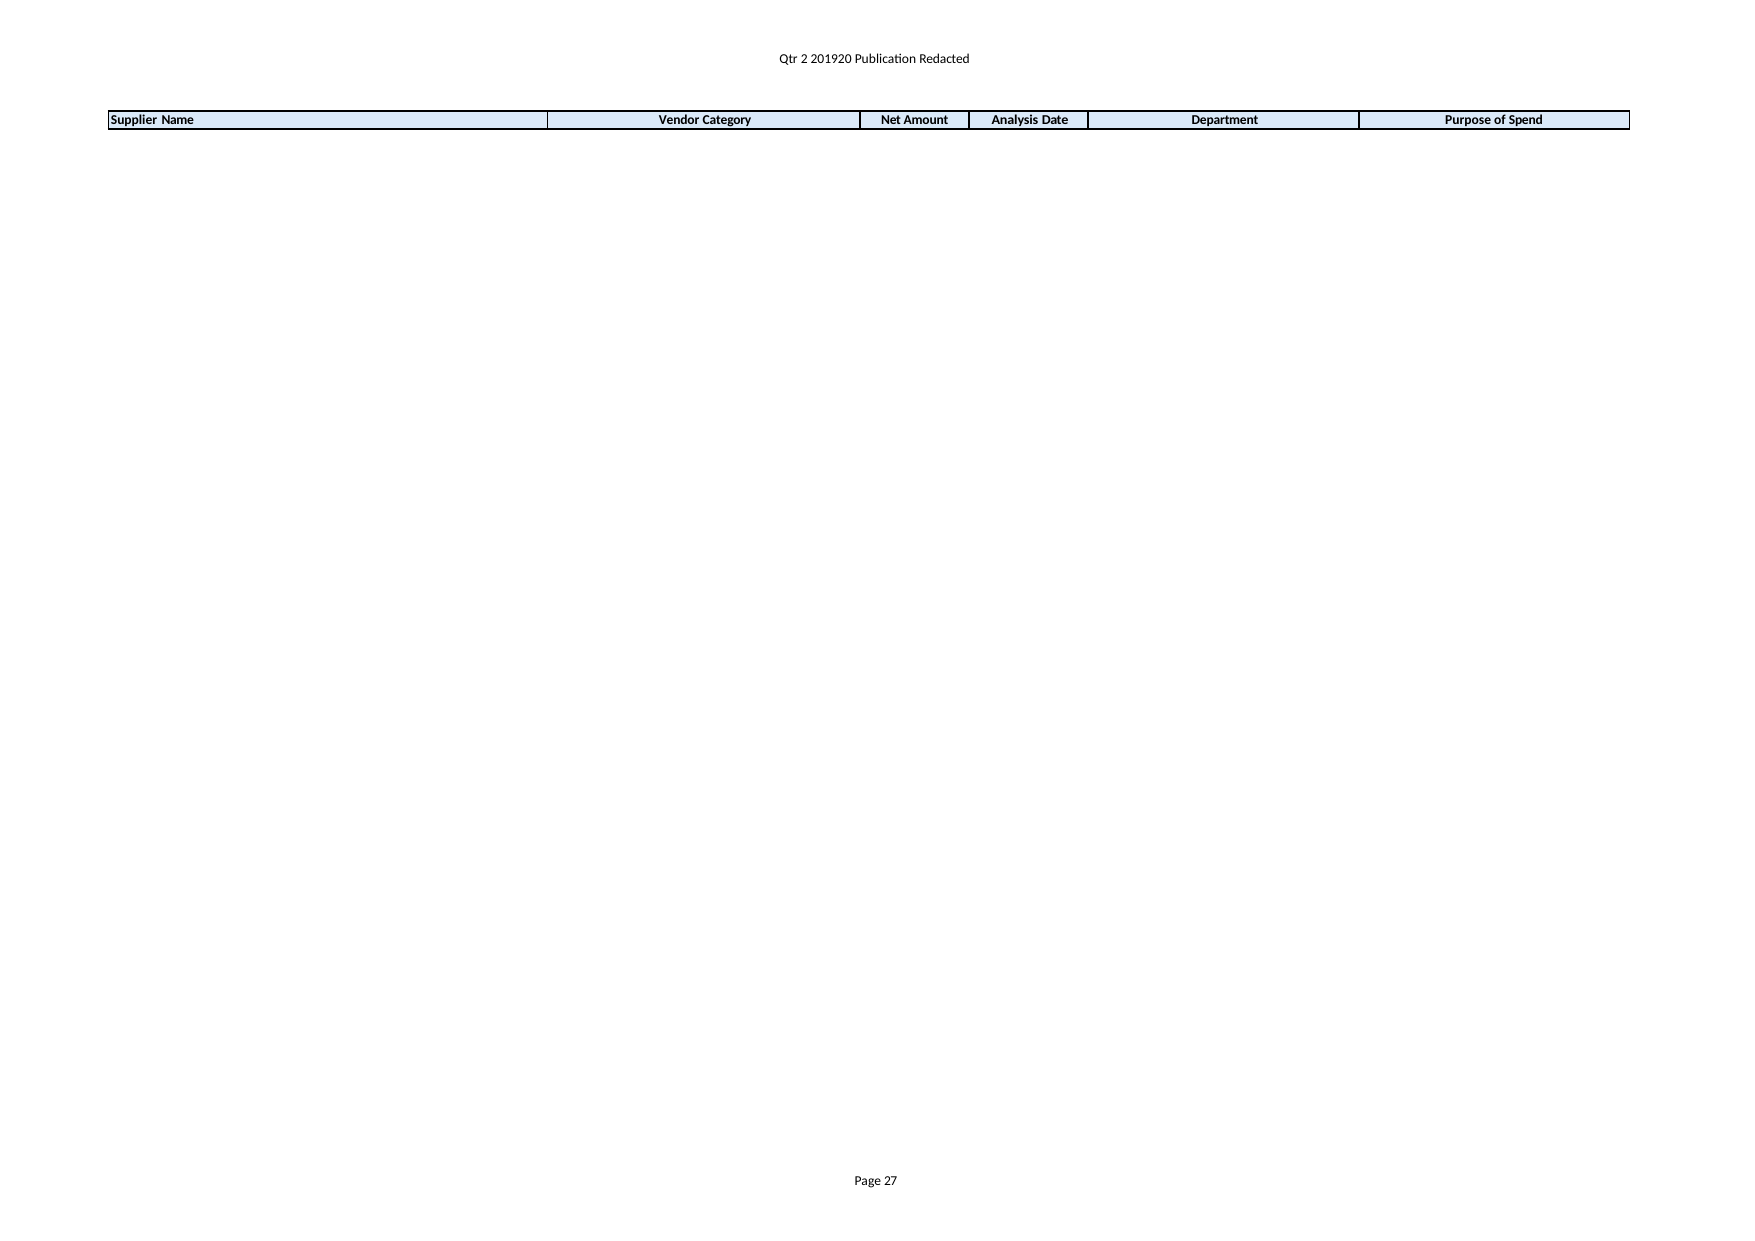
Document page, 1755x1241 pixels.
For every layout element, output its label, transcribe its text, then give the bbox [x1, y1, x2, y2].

table_header Vendor Category [548, 112, 859, 128]
table_header Purpose of Spend [1360, 112, 1629, 128]
table_header Supplier Name [109, 112, 547, 128]
table_header Department [1089, 112, 1358, 128]
table_header Net Amount [861, 112, 968, 128]
table_header Analysis Date [970, 112, 1087, 128]
